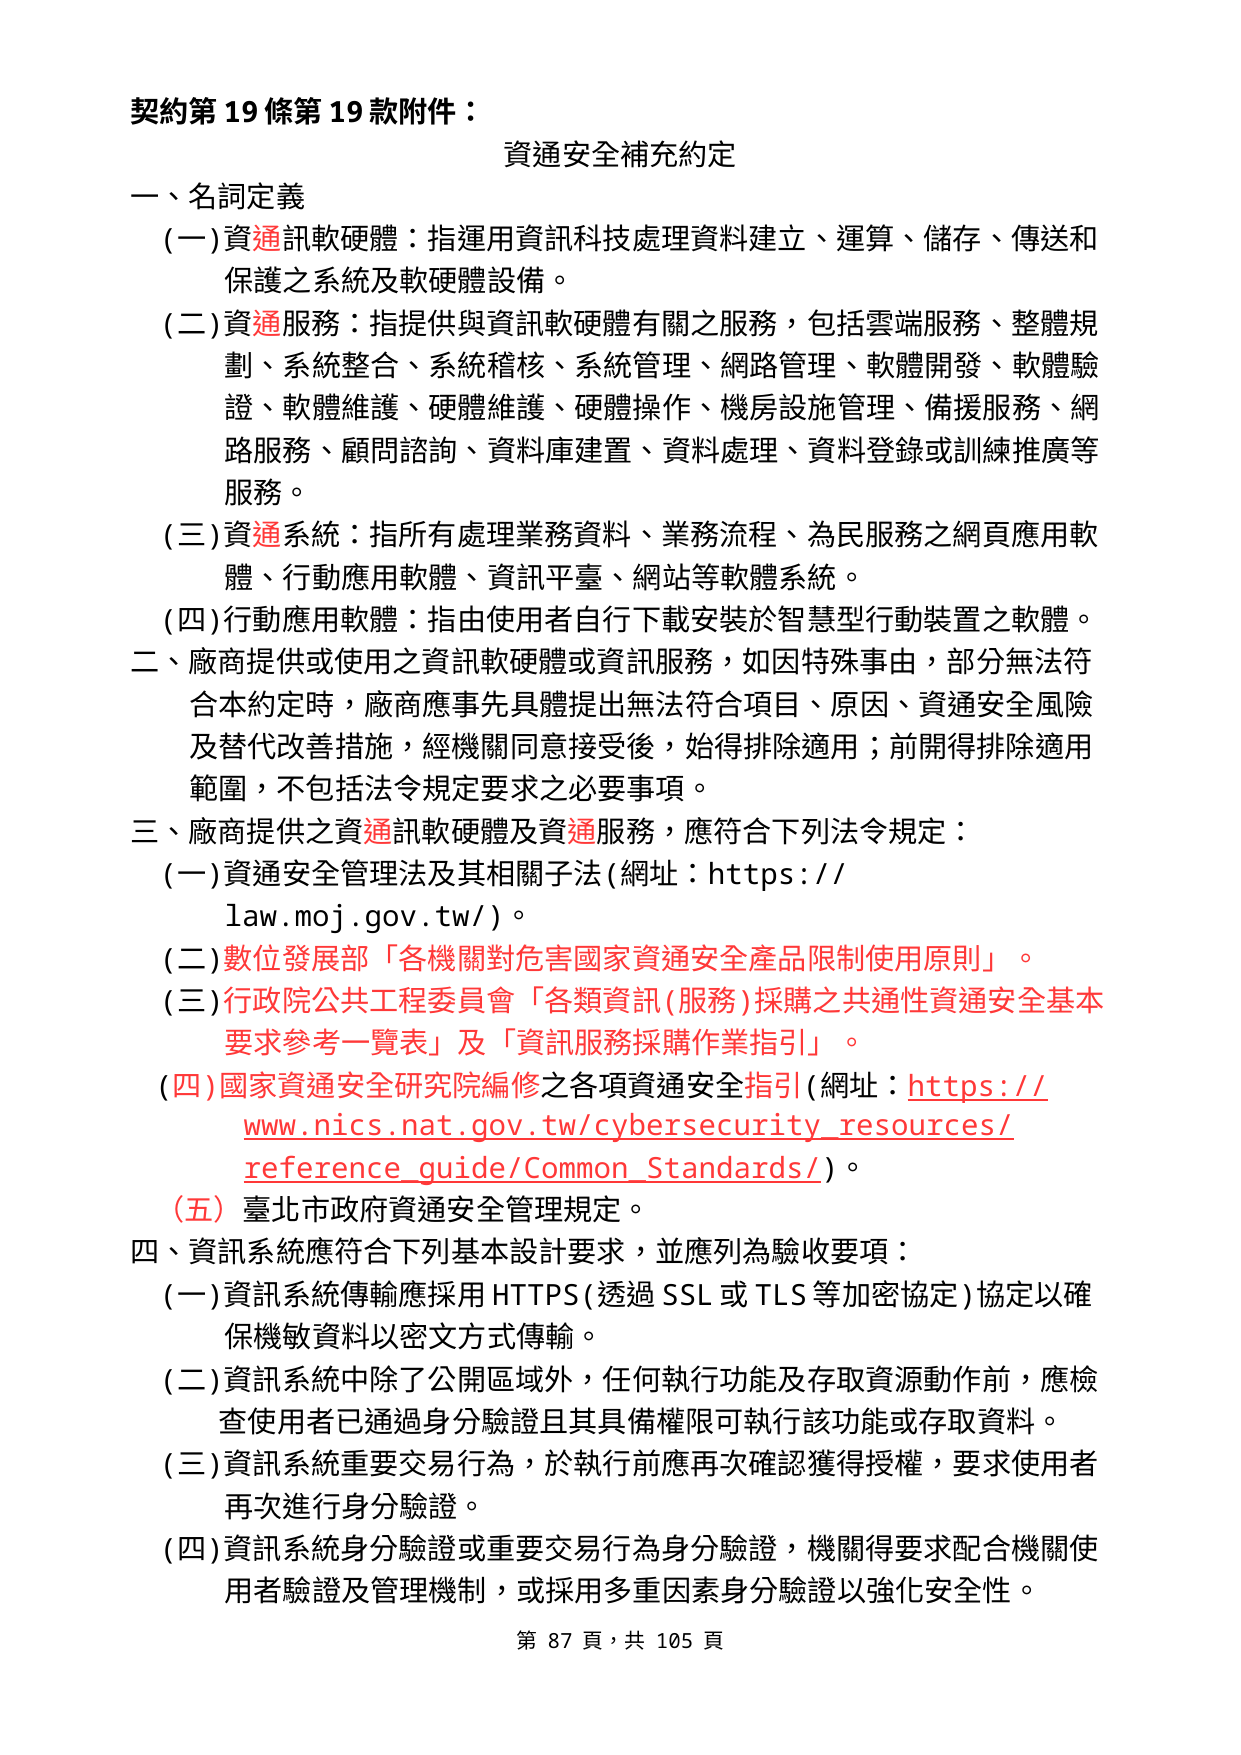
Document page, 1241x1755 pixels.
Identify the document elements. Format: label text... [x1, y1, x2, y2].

text 四、資訊系統應符合下列基本設計要求，並應列為驗收要項： [130, 1229, 1110, 1271]
text (二)資通服務：指提供與資訊軟硬體有關之服務，包括雲端服務、整體規劃、系統整合、系統稽核、系統管理、網路管理、軟體開發、軟體驗證、軟體維護、硬體維護、硬體操作、機房設施管理、備援服務、網路服務、顧問諮詢、資料庫建置、資料處理、資料登錄或訓練推廣等服務。 [159, 300, 1110, 512]
text (二)數位發展部「各機關對危害國家資通安全產品限制使用原則」。 [159, 935, 1110, 978]
subtitle 契約第19條第19款附件： [130, 89, 1110, 131]
text 一、名詞定義 [130, 173, 1110, 216]
text 三、廠商提供之資通訊軟硬體及資通服務，應符合下列法令規定： [130, 808, 1110, 850]
text (一)資通安全管理法及其相關子法(網址：https://law.moj.gov.tw/)。 [159, 850, 1110, 935]
text (三)資通系統：指所有處理業務資料、業務流程、為民服務之網頁應用軟體、行動應用軟體、資訊平臺、網站等軟體系統。 [159, 512, 1110, 597]
text (四)資訊系統身分驗證或重要交易行為身分驗證，機關得要求配合機關使用者驗證及管理機制，或採用多重因素身分驗證以強化安全性。 [159, 1525, 1110, 1610]
text (二)資訊系統中除了公開區域外，任何執行功能及存取資源動作前，應檢查使用者已通過身分驗證且其具備權限可執行該功能或存取資料。 [159, 1356, 1110, 1441]
text 資通安全補充約定 [130, 131, 1110, 173]
text (一)資通訊軟硬體：指運用資訊科技處理資料建立、運算、儲存、傳送和保護之系統及軟硬體設備。 [159, 216, 1110, 300]
text (一)資訊系統傳輸應採用HTTPS(透過SSL或TLS等加密協定)協定以確保機敏資料以密文方式傳輸。 [159, 1271, 1110, 1356]
text (三)行政院公共工程委員會「各類資訊(服務)採購之共通性資通安全基本要求參考一覽表」及「資訊服務採購作業指引」。 [159, 978, 1110, 1062]
text (四)行動應用軟體：指由使用者自行下載安裝於智慧型行動裝置之軟體。 [159, 597, 1110, 639]
text （五）臺北市政府資通安全管理規定。 [155, 1187, 1110, 1229]
text 二、廠商提供或使用之資訊軟硬體或資訊服務，如因特殊事由，部分無法符合本約定時，廠商應事先具體提出無法符合項目、原因、資通安全風險及替代改善措施，經機關同意接受後，始得排除適用；前開得排除適用範圍，不包括法令規定要求之必要事項。 [130, 639, 1110, 808]
text (三)資訊系統重要交易行為，於執行前應再次確認獲得授權，要求使用者再次進行身分驗證。 [159, 1441, 1110, 1525]
text (四)國家資通安全研究院編修之各項資通安全指引(網址：https://www.nics.nat.gov.tw/cybersecurity_resources/reference_guide/Common_Standards/)。 [155, 1062, 1110, 1187]
